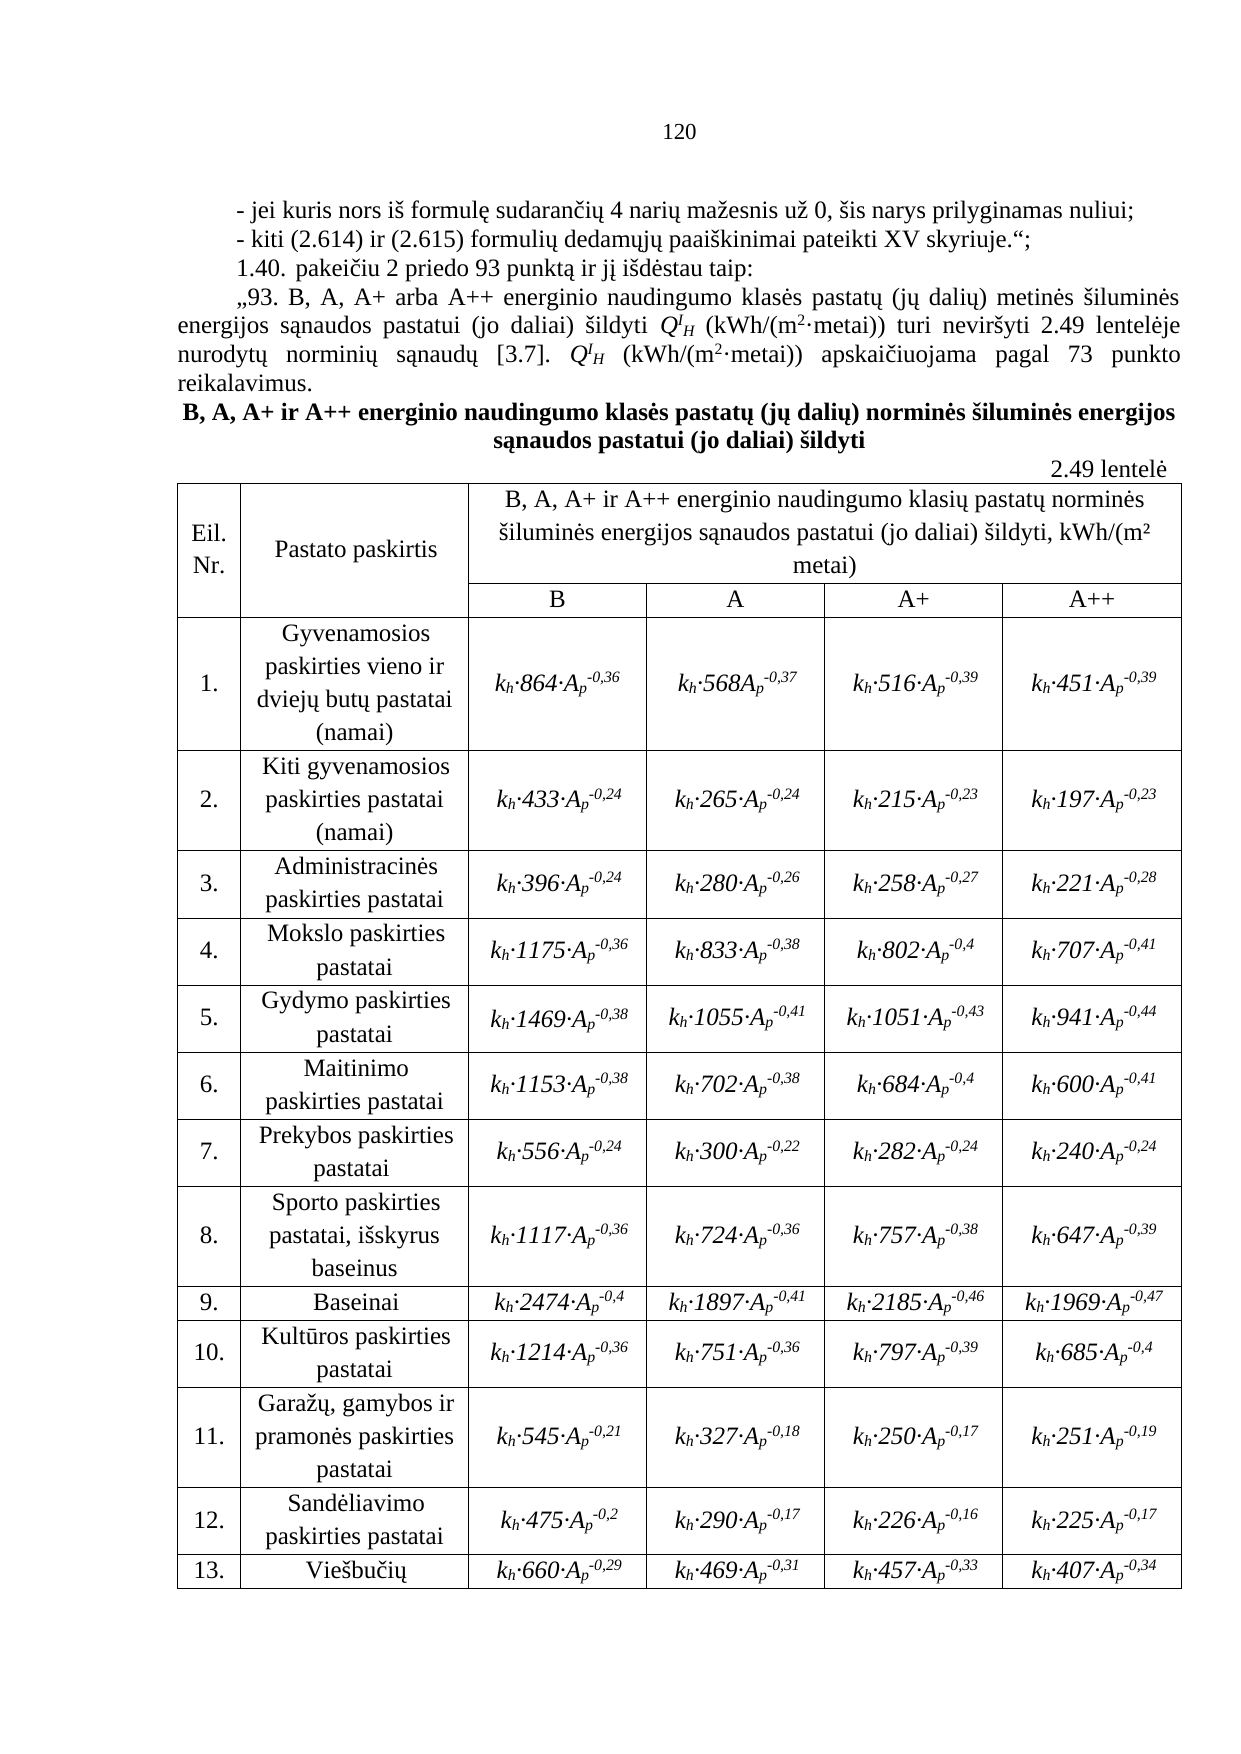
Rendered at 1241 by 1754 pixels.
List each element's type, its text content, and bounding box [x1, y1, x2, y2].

table_cell kh·660·Ap-0,29 [469, 1555, 646, 1588]
table_cell 12. [178, 1488, 240, 1554]
table_cell Garažų, gamybos ir pramonės paskirties pastatai [241, 1388, 468, 1487]
table_cell kh·1051·Ap-0,43 [825, 986, 1002, 1052]
table_cell kh·1153·Ap-0,38 [469, 1053, 646, 1119]
table_cell kh·1117·Ap-0,36 [469, 1187, 646, 1286]
table_cell Sandėliavimo paskirties pastatai [241, 1488, 468, 1554]
text - kiti (2.614) ir (2.615) formulių dedamųjų paaiškinimai pateikti XV skyriuje.“; [177, 224, 1181, 253]
table_cell Prekybos paskirties pastatai [241, 1120, 468, 1186]
table_cell kh·833·Ap-0,38 [647, 919, 824, 984]
table_cell Kultūros paskirties pastatai [241, 1321, 468, 1387]
table_cell kh·545·Ap-0,21 [469, 1388, 646, 1487]
table_cell kh·457·Ap-0,33 [825, 1555, 1002, 1588]
table_cell kh·684·Ap-0,4 [825, 1053, 1002, 1119]
table_cell kh·215·Ap-0,23 [825, 751, 1002, 850]
table_cell kh·290·Ap-0,17 [647, 1488, 824, 1554]
table_cell 1. [178, 618, 240, 750]
table_cell kh·451·Ap-0,39 [1003, 618, 1181, 750]
table_cell kh·225·Ap-0,17 [1003, 1488, 1181, 1554]
table_cell Administracinės paskirties pastatai [241, 851, 468, 917]
table_cell kh·647·Ap-0,39 [1003, 1187, 1181, 1286]
text - jei kuris nors iš formulę sudarančių 4 narių mažesnis už 0, šis narys prilyginamas nuliui; [177, 196, 1181, 224]
table_cell kh·556·Ap-0,24 [469, 1120, 646, 1186]
table_cell Gyvenamosios paskirties vieno ir dviejų butų pastatai (namai) [241, 618, 468, 750]
text 1.40. pakeičiu 2 priedo 93 punktą ir jį išdėstau taip: [236, 253, 1181, 282]
table_cell 3. [178, 851, 240, 917]
table_cell kh·864·Ap-0,36 [469, 618, 646, 750]
table_cell kh·240·Ap-0,24 [1003, 1120, 1181, 1186]
table_cell Kiti gyvenamosios paskirties pastatai (namai) [241, 751, 468, 850]
table_cell Viešbučių [241, 1555, 468, 1588]
table_cell kh·568Ap-0,37 [647, 618, 824, 750]
text „93. B, A, A+ arba A++ energinio naudingumo klasės pastatų (jų dalių) metinės šiluminės energijos sąnaudos pastatui (jo daliai) šildyti QIH (kWh/(m2·metai)) turi neviršyti 2.49 lentelėje nurodytų norminių sąnaudų [3.7]. QIH (kWh/(m2·metai)) apskaičiuojama pagal 73 punkto reikalavimus. [177, 282, 1181, 397]
table_cell B [469, 584, 646, 617]
table_cell Sporto paskirties pastatai, išskyrus baseinus [241, 1187, 468, 1286]
table_cell kh·280·Ap-0,26 [647, 851, 824, 917]
table_cell kh·265·Ap-0,24 [647, 751, 824, 850]
table_cell kh·226·Ap-0,16 [825, 1488, 1002, 1554]
table_cell 2. [178, 751, 240, 850]
table_cell kh·702·Ap-0,38 [647, 1053, 824, 1119]
table_cell kh·2185·Ap-0,46 [825, 1287, 1002, 1320]
table_cell kh·282·Ap-0,24 [825, 1120, 1002, 1186]
table_cell kh·751·Ap-0,36 [647, 1321, 824, 1387]
table_cell kh·407·Ap-0,34 [1003, 1555, 1181, 1588]
table_cell 11. [178, 1388, 240, 1487]
table_cell A+ [825, 584, 1002, 617]
table_cell kh·2474·Ap-0,4 [469, 1287, 646, 1320]
table_cell 8. [178, 1187, 240, 1286]
table_cell Mokslo paskirties pastatai [241, 919, 468, 984]
table_cell kh·396·Ap-0,24 [469, 851, 646, 917]
table_cell kh·300·Ap-0,22 [647, 1120, 824, 1186]
table_cell kh·757·Ap-0,38 [825, 1187, 1002, 1286]
table_cell A [647, 584, 824, 617]
table_cell kh·1469·Ap-0,38 [469, 986, 646, 1052]
table_cell 10. [178, 1321, 240, 1387]
table_cell kh·1214·Ap-0,36 [469, 1321, 646, 1387]
table_cell kh·1897·Ap-0,41 [647, 1287, 824, 1320]
table_cell kh·941·Ap-0,44 [1003, 986, 1181, 1052]
table_cell 4. [178, 919, 240, 984]
table_cell kh·251·Ap-0,19 [1003, 1388, 1181, 1487]
table_cell 6. [178, 1053, 240, 1119]
table_cell kh·221·Ap-0,28 [1003, 851, 1181, 917]
table_cell kh·1055·Ap-0,41 [647, 986, 824, 1052]
table_cell kh·469·Ap-0,31 [647, 1555, 824, 1588]
text 2.49 lentelė [177, 454, 1181, 483]
table_cell kh·475·Ap-0,2 [469, 1488, 646, 1554]
table_cell kh·258·Ap-0,27 [825, 851, 1002, 917]
table_cell kh·797·Ap-0,39 [825, 1321, 1002, 1387]
table_cell kh·802·Ap-0,4 [825, 919, 1002, 984]
table_cell kh·724·Ap-0,36 [647, 1187, 824, 1286]
table_header Eil. Nr. [178, 484, 240, 617]
table_cell A++ [1003, 584, 1181, 617]
table_cell kh·197·Ap-0,23 [1003, 751, 1181, 850]
table_header Pastato paskirtis [241, 484, 468, 617]
table_header B, A, A+ ir A++ energinio naudingumo klasių pastatų norminės šiluminės energijos sąnaudos pastatui (jo daliai) šildyti, kWh/(m² metai) [469, 484, 1181, 583]
table_cell kh·516·Ap-0,39 [825, 618, 1002, 750]
table_cell 7. [178, 1120, 240, 1186]
text B, A, A+ ir A++ energinio naudingumo klasės pastatų (jų dalių) norminės šiluminės energijos sąnaudos pastatui (jo daliai) šildyti [177, 397, 1181, 454]
table_cell 9. [178, 1287, 240, 1320]
table_cell kh·327·Ap-0,18 [647, 1388, 824, 1487]
table_cell Gydymo paskirties pastatai [241, 986, 468, 1052]
table_cell kh·685·Ap-0,4 [1003, 1321, 1181, 1387]
table_cell 5. [178, 986, 240, 1052]
table_cell Baseinai [241, 1287, 468, 1320]
table_cell kh·1969·Ap-0,47 [1003, 1287, 1181, 1320]
table_cell kh·250·Ap-0,17 [825, 1388, 1002, 1487]
table_cell Maitinimo paskirties pastatai [241, 1053, 468, 1119]
table_cell kh·600·Ap-0,41 [1003, 1053, 1181, 1119]
table_cell 13. [178, 1555, 240, 1588]
table_cell kh·707·Ap-0,41 [1003, 919, 1181, 984]
table_cell kh·433·Ap-0,24 [469, 751, 646, 850]
table_cell kh·1175·Ap-0,36 [469, 919, 646, 984]
